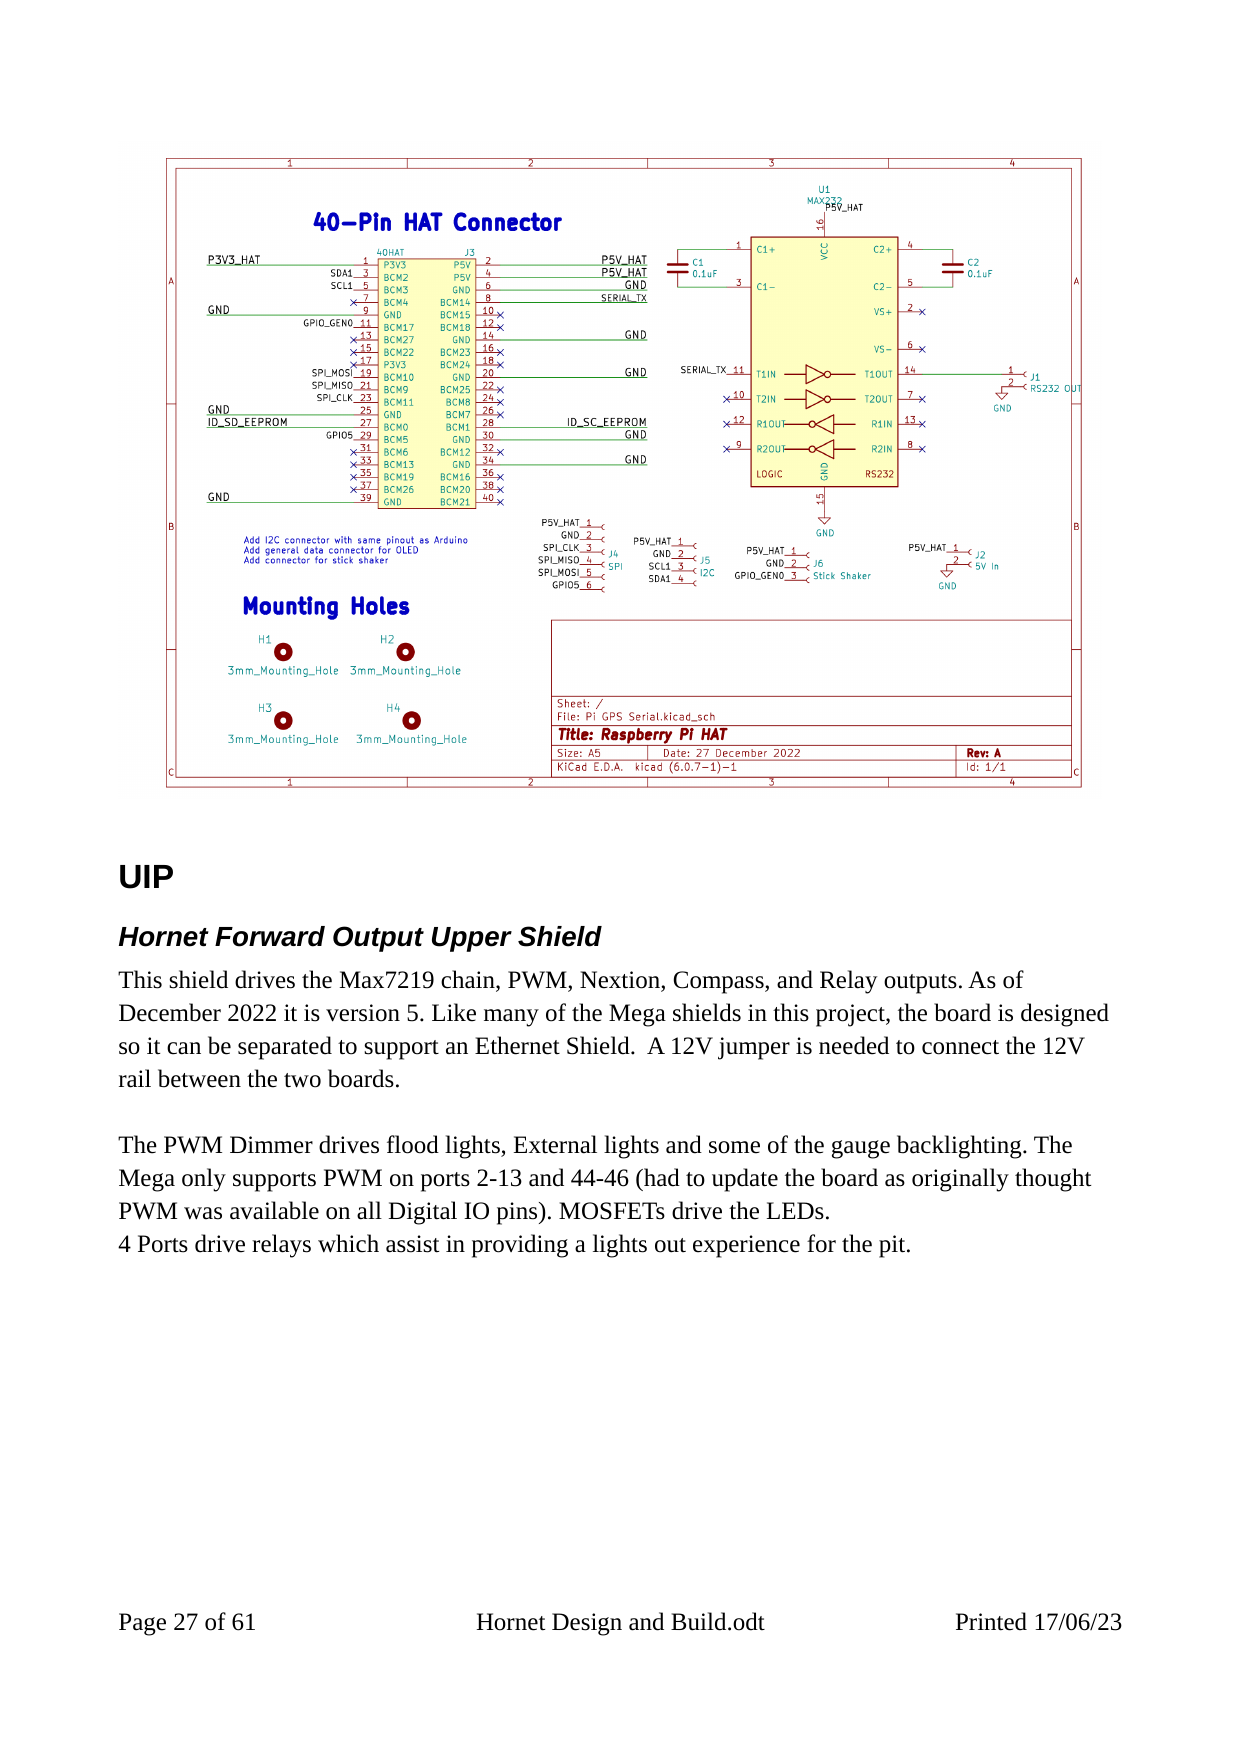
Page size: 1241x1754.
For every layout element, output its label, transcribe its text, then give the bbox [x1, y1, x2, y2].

text 4 Ports drive relays which assist in providing a lights out experience for the pit. [118, 1229, 1122, 1258]
subtitle UIP [118, 857, 1122, 895]
picture [118, 141, 1103, 799]
text The PWM Dimmer drives flood lights, External lights and some of the gauge backlighting. The Mega only supports PWM on ports 2-13 and 44-46 (had to update the board as originally thought PWM was available on all Digital IO pins). MOSFETs drive the LEDs. [118, 1130, 1122, 1225]
subtitle Hornet Forward Output Upper Shield [118, 920, 1122, 952]
text This shield drives the Max7219 chain, PWM, Nextion, Compass, and Relay outputs. As of December 2022 it is version 5. Like many of the Mega shields in this project, the board is designed so it can be separated to support an Ethernet Shield. A 12V jumper is needed to connect the 12V rail between the two boards. [118, 965, 1122, 1093]
